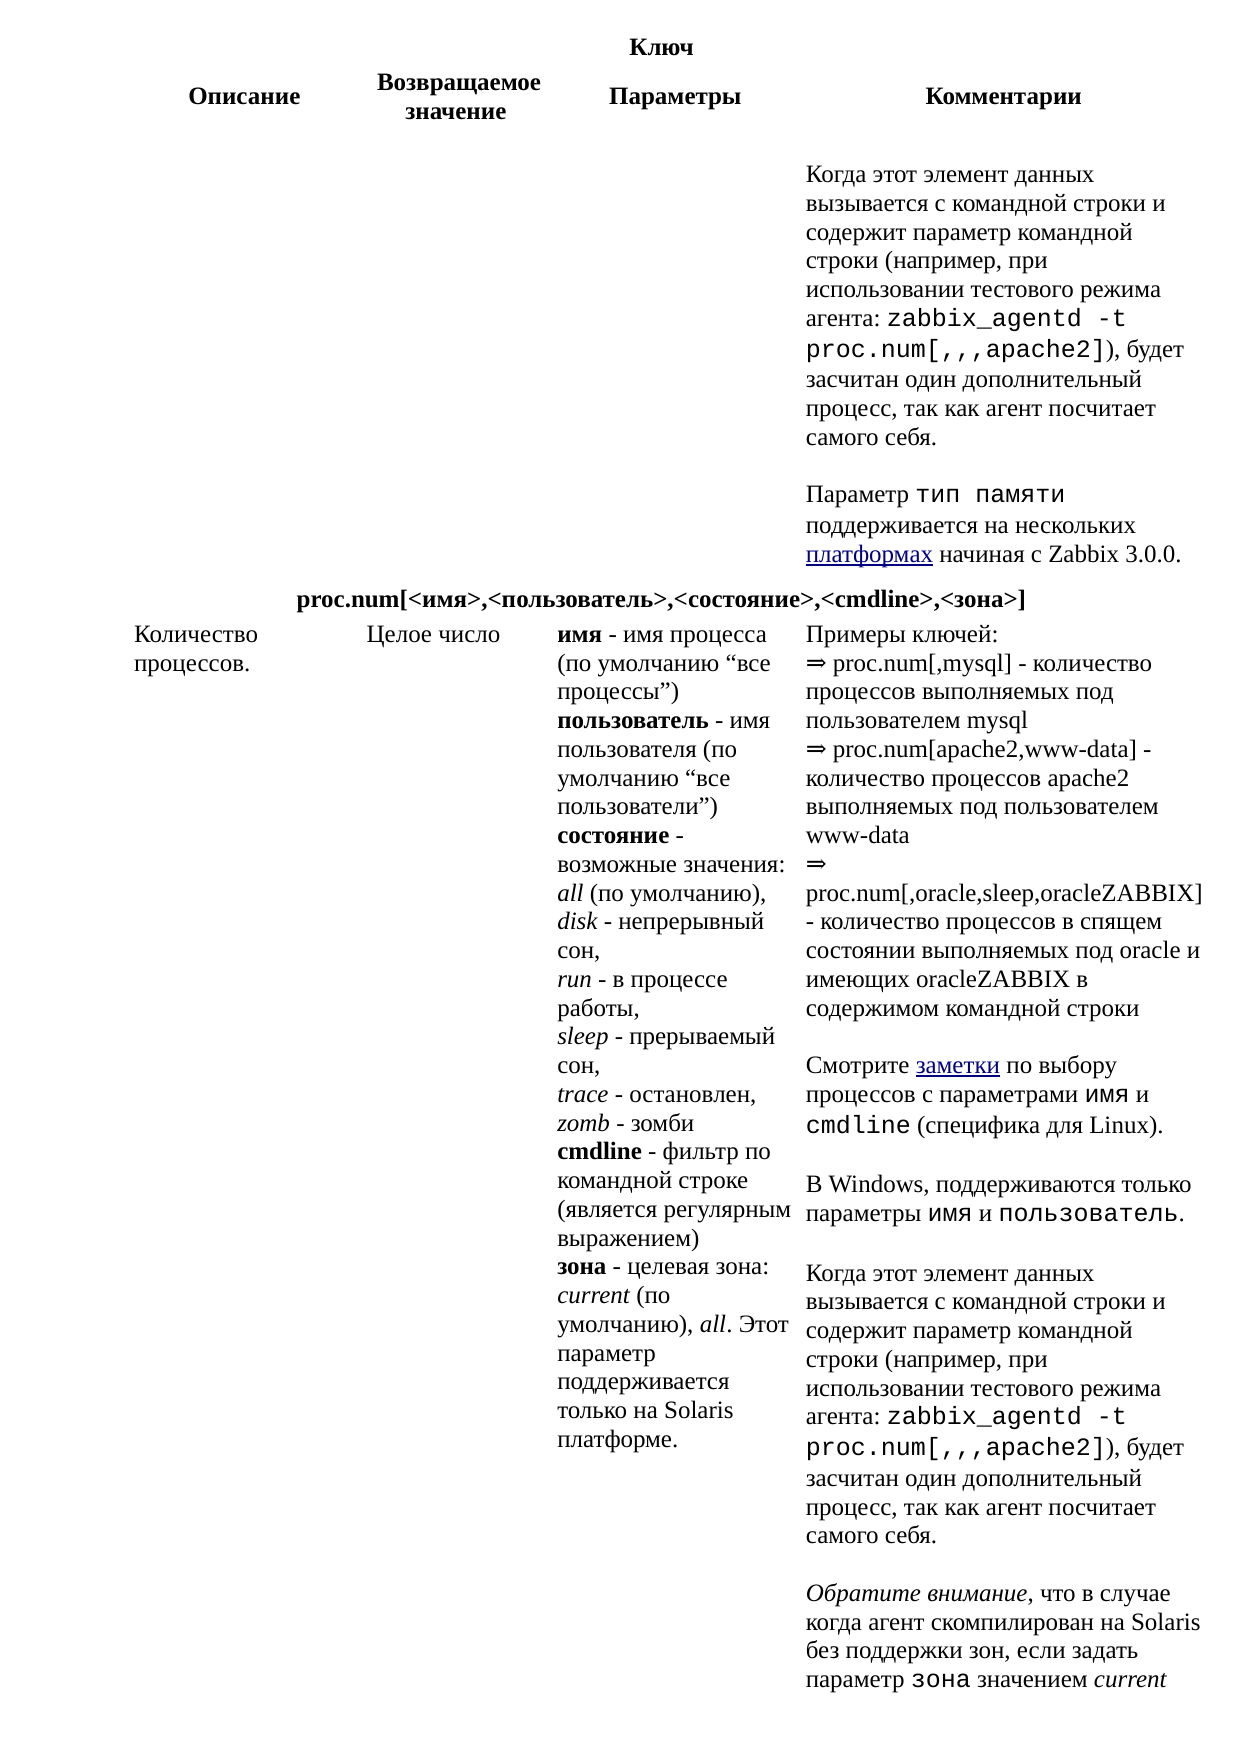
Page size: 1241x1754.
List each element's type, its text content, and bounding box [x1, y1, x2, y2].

table_cell Количество процессов. [131, 616, 363, 1698]
table_cell [554, 128, 803, 571]
table_cell [131, 128, 363, 571]
table_cell [364, 128, 554, 571]
table_cell Целое число [364, 616, 554, 1698]
table_cell Возвращаемое значение [364, 64, 554, 127]
table_cell [118, 64, 131, 127]
table_cell имя - имя процесса (по умолчанию “все процессы”) пользователь - имя пользователя (по умолчанию “все пользователи”) состояние - возможные значения: all (по умолчанию), disk - непрерывный сон, run - в процессе работы, sleep - прерываемый сон, trace - остановлен, zomb - зомби cmdline - фильтр по командной строке (является регулярным выражением) зона - целевая зона: current (по умолчанию), all. Этот параметр поддерживается только на Solaris платформе. [554, 616, 803, 1698]
table_cell Параметры [554, 64, 803, 127]
table_cell Когда этот элемент данных вызывается с командной строки и содержит параметр командной строки (например, при использовании тестового режима агента: zabbix_agentd -t proc.num[,,,apache2]), будет засчитан один дополнительный процесс, так как агент посчитает самого себя. Параметр тип памяти поддерживается на нескольких платформах начиная с Zabbix 3.0.0. [803, 128, 1211, 571]
table_cell [118, 128, 131, 571]
table_cell proc.num[<имя>,<пользователь>,<состояние>,<cmdline>,<зона>] [118, 581, 1211, 616]
table_cell Описание [131, 64, 363, 127]
table_cell Примеры ключей: ⇒ proc.num[,mysql] - количество процессов выполняемых под пользователем mysql ⇒ proc.num[apache2,www-data] - количество процессов apache2 выполняемых под пользователем www-data ⇒ proc.num[,oracle,sleep,oracleZABBIX] - количество процессов в спящем состоянии выполняемых под oracle и имеющих oracleZABBIX в содержимом командной строки Смотрите заметки по выбору процессов с параметрами имя и cmdline (специфика для Linux). В Windows, поддерживаются только параметры имя и пользователь. Когда этот элемент данных вызывается с командной строки и содержит параметр командной строки (например, при использовании тестового режима агента: zabbix_agentd -t proc.num[,,,apache2]), будет засчитан один дополнительный процесс, так как агент посчитает самого себя. Обратите внимание, что в случае когда агент скомпилирован на Solaris без поддержки зон, если задать параметр зона значением current [803, 616, 1211, 1698]
table_cell Комментарии [803, 64, 1211, 127]
table_header Ключ [118, 30, 1211, 64]
table_cell [118, 616, 131, 1698]
table_cell [118, 571, 1211, 581]
